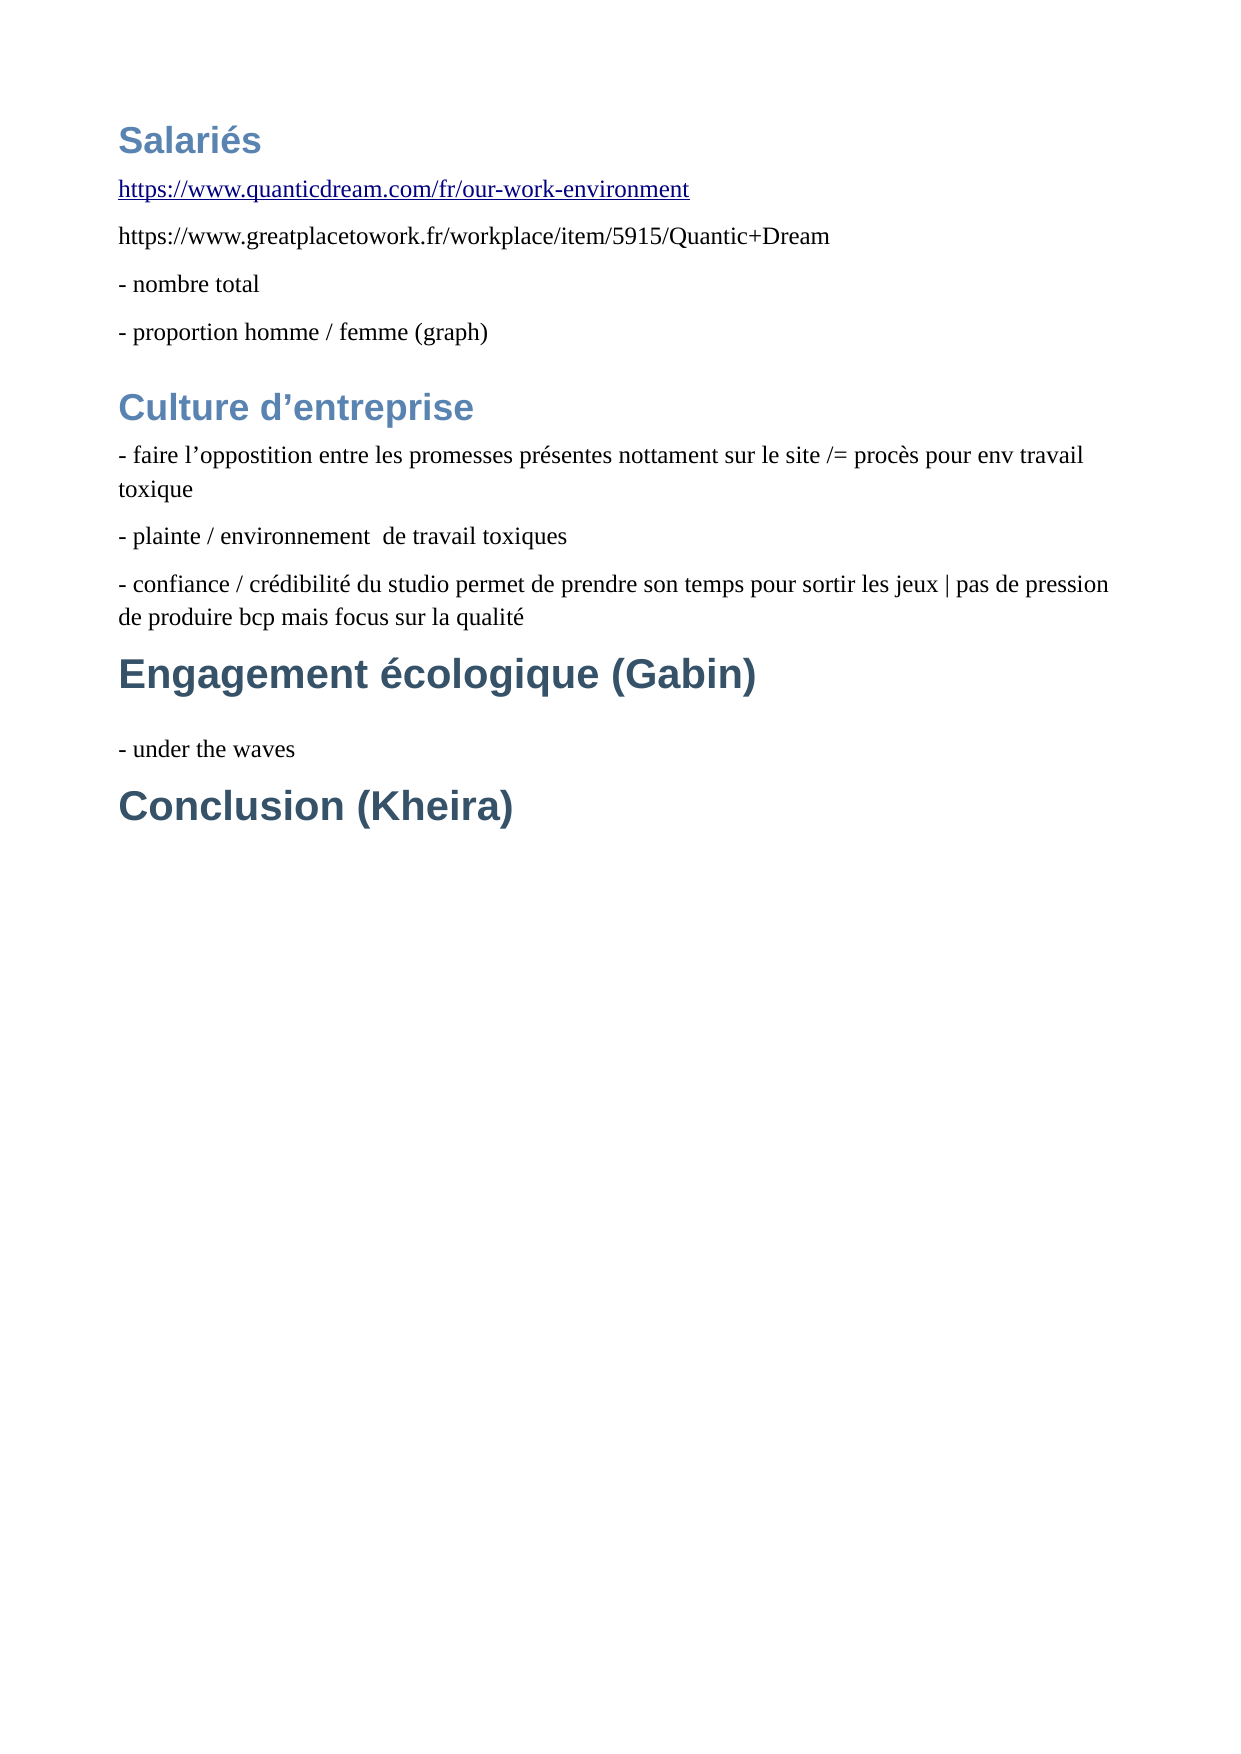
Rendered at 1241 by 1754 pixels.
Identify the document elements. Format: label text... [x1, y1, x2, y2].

text - nombre total [118, 269, 1122, 298]
text - confiance / crédibilité du studio permet de prendre son temps pour sortir les jeux | pas de pression de produire bcp mais focus sur la qualité [118, 569, 1122, 631]
text https://www.quanticdream.com/fr/our-work-environment [118, 174, 1122, 202]
subtitle Conclusion (Kheira) [118, 781, 1122, 829]
text - under the waves [118, 734, 1122, 762]
text - faire l’oppostition entre les promesses présentes nottament sur le site /= procès pour env travail toxique [118, 441, 1122, 502]
text https://www.greatplacetowork.fr/workplace/item/5915/Quantic+Dream [118, 221, 1122, 250]
text - plainte / environnement de travail toxiques [118, 521, 1122, 550]
subtitle Culture d’entreprise [118, 385, 1122, 428]
subtitle Salariés [118, 118, 1122, 161]
subtitle Engagement écologique (Gabin) [118, 649, 1122, 697]
text - proportion homme / femme (graph) [118, 317, 1122, 345]
